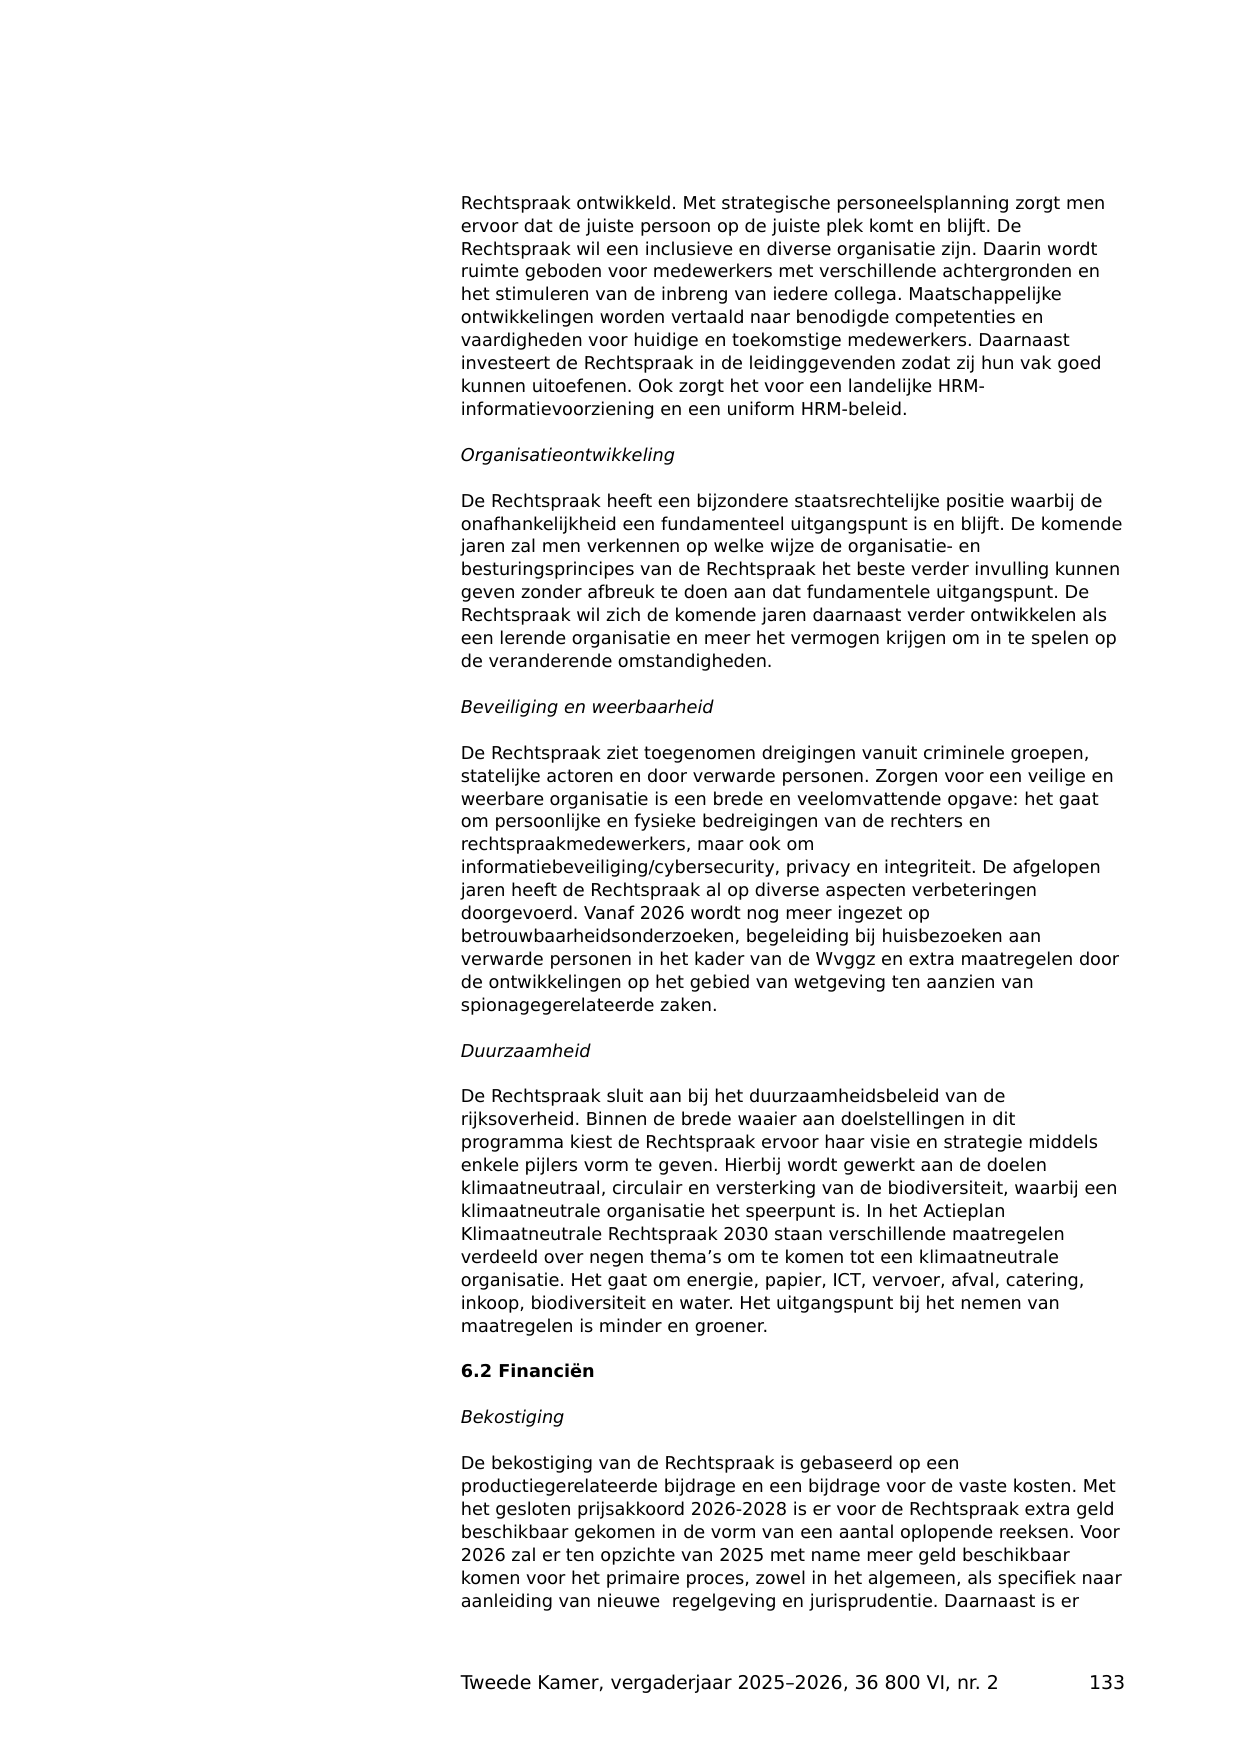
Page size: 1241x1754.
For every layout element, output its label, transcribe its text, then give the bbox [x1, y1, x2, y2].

text 6.2 Financiën [461, 1359, 1125, 1382]
text De Rechtspraak heeft een bijzondere staatsrechtelijke positie waarbij de onafhankelijkheid een fundamenteel uitgangspunt is en blijft. De komende jaren zal men verkennen op welke wijze de organisatie- en besturingsprincipes van de Rechtspraak het beste verder invulling kunnen geven zonder afbreuk te doen aan dat fundamentele uitgangspunt. De Rechtspraak wil zich de komende jaren daarnaast verder ontwikkelen als een lerende organisatie en meer het vermogen krijgen om in te spelen op de veranderende omstandigheden. [461, 489, 1125, 672]
text Beveiliging en weerbaarheid [461, 695, 1125, 718]
text De Rechtspraak ziet toegenomen dreigingen vanuit criminele groepen, statelijke actoren en door verwarde personen. Zorgen voor een veilige en weerbare organisatie is een brede en veelomvattende opgave: het gaat om persoonlijke en fysieke bedreigingen van de rechters en rechtspraakmedewerkers, maar ook om informatiebeveiliging/cybersecurity, privacy en integriteit. De afgelopen jaren heeft de Rechtspraak al op diverse aspecten verbeteringen doorgevoerd. Vanaf 2026 wordt nog meer ingezet op betrouwbaarheidsonderzoeken, begeleiding bij huisbezoeken aan verwarde personen in het kader van de Wvggz en extra maatregelen door de ontwikkelingen op het gebied van wetgeving ten aanzien van spionagegerelateerde zaken. [461, 741, 1125, 1016]
text De Rechtspraak sluit aan bij het duurzaamheidsbeleid van de rijksoverheid. Binnen de brede waaier aan doelstellingen in dit programma kiest de Rechtspraak ervoor haar visie en strategie middels enkele pijlers vorm te geven. Hierbij wordt gewerkt aan de doelen klimaatneutraal, circulair en versterking van de biodiversiteit, waarbij een klimaatneutrale organisatie het speerpunt is. In het Actieplan Klimaatneutrale Rechtspraak 2030 staan verschillende maatregelen verdeeld over negen thema’s om te komen tot een klimaatneutrale organisatie. Het gaat om energie, papier, ICT, vervoer, afval, catering, inkoop, biodiversiteit en water. Het uitgangspunt bij het nemen van maatregelen is minder en groener. [461, 1084, 1125, 1337]
text Rechtspraak ontwikkeld. Met strategische personeelsplanning zorgt men ervoor dat de juiste persoon op de juiste plek komt en blijft. De Rechtspraak wil een inclusieve en diverse organisatie zijn. Daarin wordt ruimte geboden voor medewerkers met verschillende achtergronden en het stimuleren van de inbreng van iedere collega. Maatschappelijke ontwikkelingen worden vertaald naar benodigde competenties en vaardigheden voor huidige en toekomstige medewerkers. Daarnaast investeert de Rechtspraak in de leidinggevenden zodat zij hun vak goed kunnen uitoefenen. Ook zorgt het voor een landelijke HRM-informatievoorziening en een uniform HRM-beleid. [461, 191, 1125, 420]
text Bekostiging [461, 1405, 1125, 1428]
text Duurzaamheid [461, 1039, 1125, 1062]
text Organisatieontwikkeling [461, 443, 1125, 466]
text De bekostiging van de Rechtspraak is gebaseerd op een productiegerelateerde bijdrage en een bijdrage voor de vaste kosten. Met het gesloten prijsakkoord 2026-2028 is er voor de Rechtspraak extra geld beschikbaar gekomen in de vorm van een aantal oplopende reeksen. Voor 2026 zal er ten opzichte van 2025 met name meer geld beschikbaar komen voor het primaire proces, zowel in het algemeen, als specifiek naar aanleiding van nieuwe regelgeving en jurisprudentie. Daarnaast is er [461, 1451, 1125, 1612]
